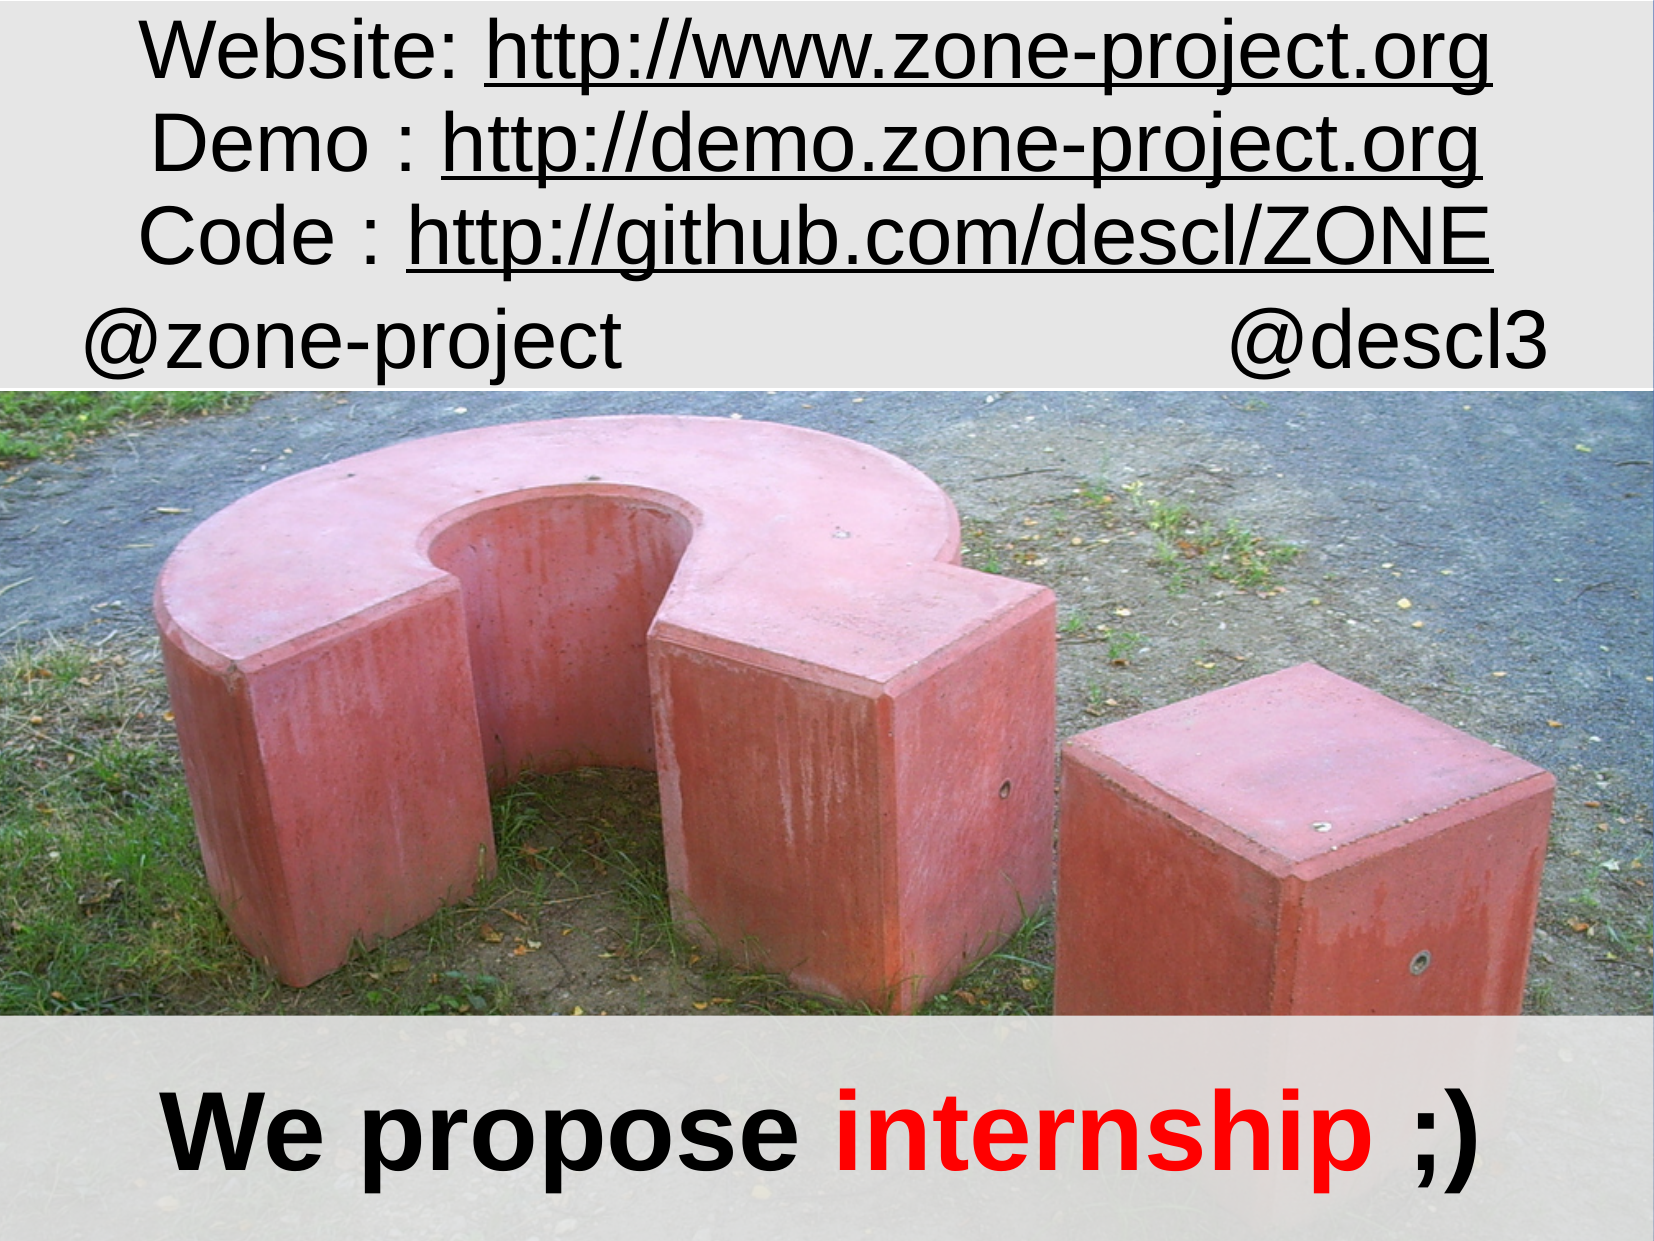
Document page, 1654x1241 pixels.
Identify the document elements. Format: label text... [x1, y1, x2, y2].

text_box Website: http://www.zone-project.org Demo : http://demo.zone-project.org Code : http://github.com/descl/ZONE @zone-project @descl3 [0, 0, 1654, 390]
text_box We propose internship ;) [0, 1015, 1654, 1241]
picture [0, 390, 1654, 1015]
